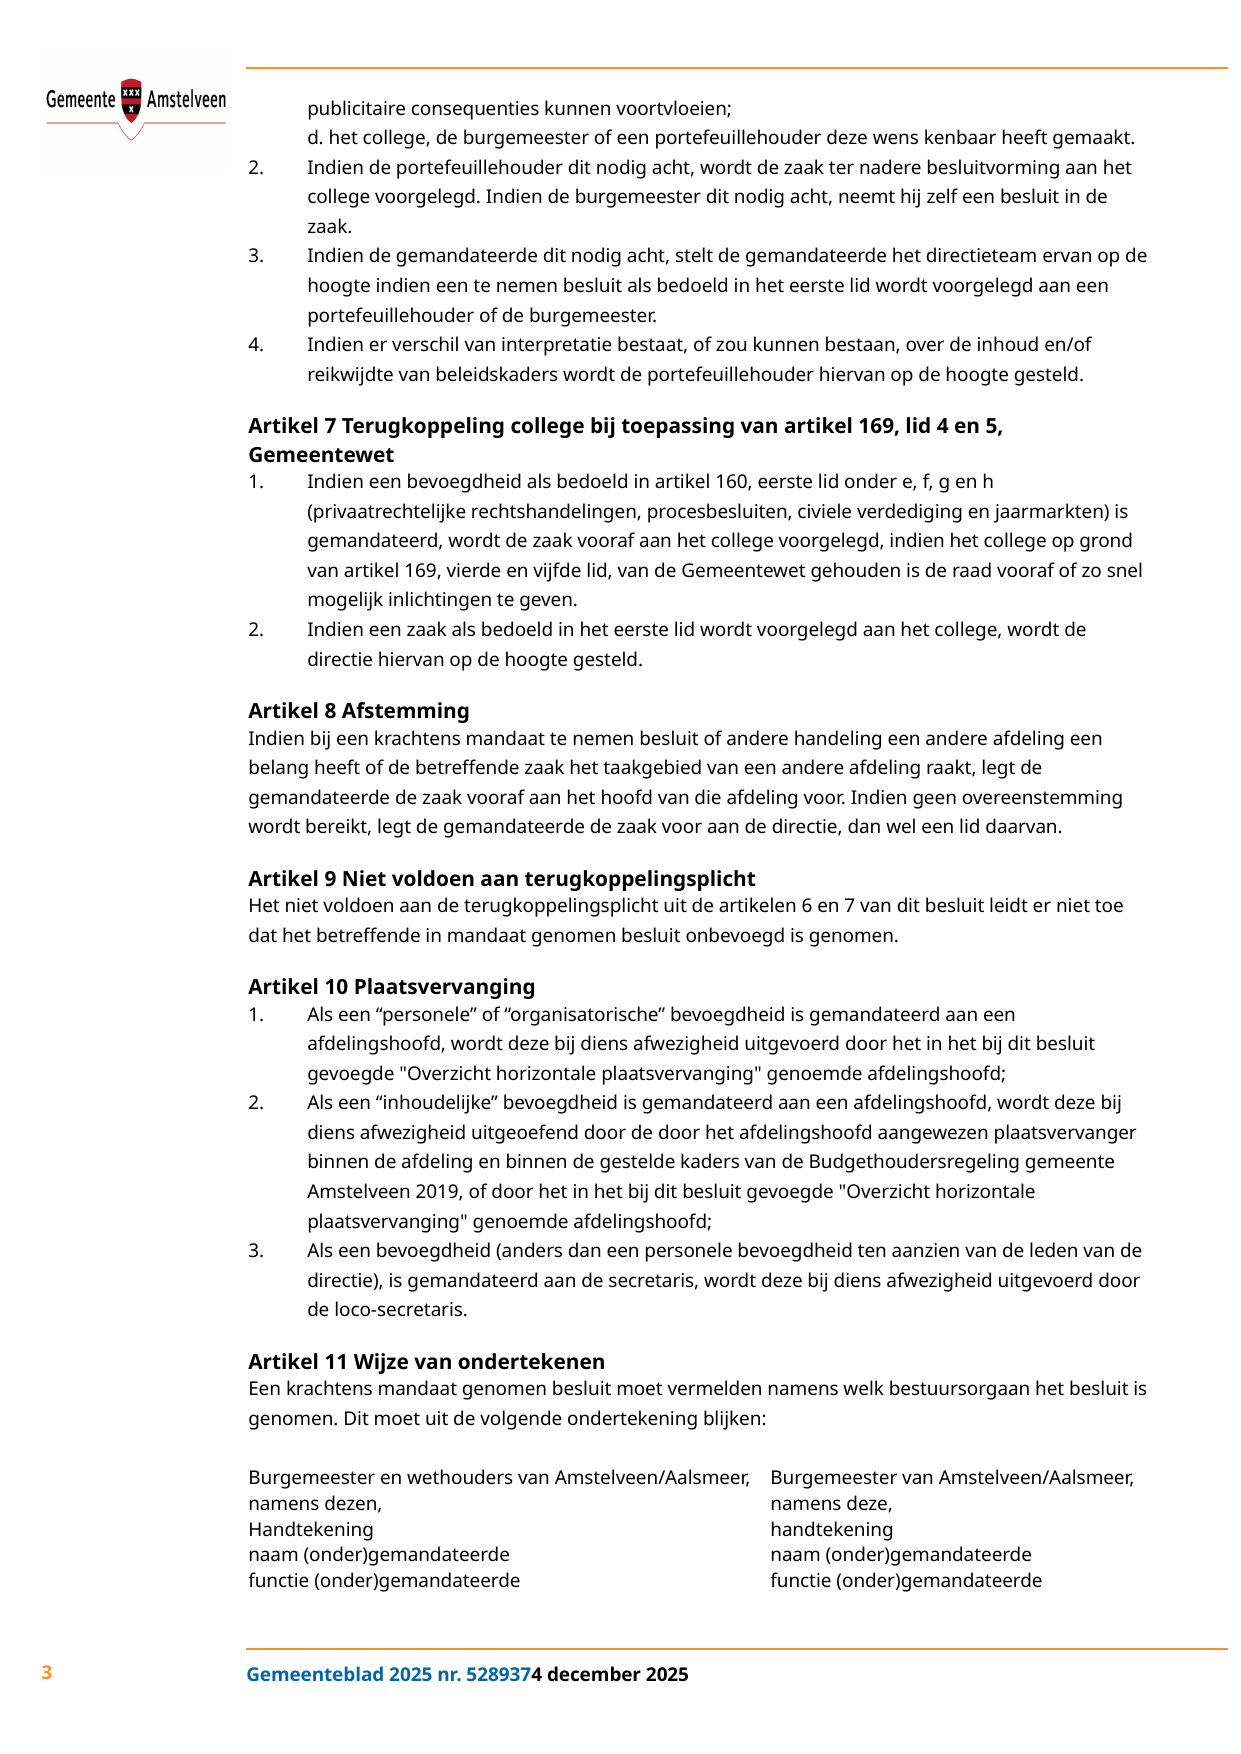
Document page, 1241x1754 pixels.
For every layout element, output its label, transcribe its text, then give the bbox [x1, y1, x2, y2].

text Artikel 11 Wijze van ondertekenen [248, 1347, 1152, 1375]
list Indien er verschil van interpretatie bestaat, of zou kunnen bestaan, over de inhoud en/of reikwijdte van beleidskaders wordt de portefeuillehouder hiervan op de hoogte gesteld. [248, 331, 1152, 387]
table_cell namens dezen, [248, 1490, 770, 1516]
list Indien de gemandateerde dit nodig acht, stelt de gemandateerde het directieteam ervan op de hoogte indien een te nemen besluit als bedoeld in het eerste lid wordt voorgelegd aan een portefeuillehouder of de burgemeester. [248, 243, 1152, 328]
table_cell naam (onder)gemandateerde [248, 1541, 770, 1567]
list d. het college, de burgemeester of een portefeuillehouder deze wens kenbaar heeft gemaakt. [248, 124, 1152, 150]
list Als een “inhoudelijke” bevoegdheid is gemandateerd aan een afdelingshoofd, wordt deze bij diens afwezigheid uitgeoefend door de door het afdelingshoofd aangewezen plaatsvervanger binnen de afdeling en binnen de gestelde kaders van de Budgethoudersregeling gemeente Amstelveen 2019, of door het in het bij dit besluit gevoegde "Overzicht horizontale plaatsvervanging" genoemde afdelingshoofd; [248, 1089, 1152, 1233]
text Artikel 9 Niet voldoen aan terugkoppelingsplicht [248, 864, 1152, 892]
table_cell namens deze, [770, 1490, 1152, 1516]
table_cell Handtekening [248, 1516, 770, 1541]
picture [41, 47, 231, 172]
table_cell handtekening [770, 1516, 1152, 1541]
list Als een bevoegdheid (anders dan een personele bevoegdheid ten aanzien van de leden van de directie), is gemandateerd aan de secretaris, wordt deze bij diens afwezigheid uitgevoerd door de loco-secretaris. [248, 1237, 1152, 1322]
text Artikel 10 Plaatsvervanging [248, 972, 1152, 1001]
table_cell functie (onder)gemandateerde [248, 1567, 770, 1593]
list Indien de portefeuillehouder dit nodig acht, wordt de zaak ter nadere besluitvorming aan het college voorgelegd. Indien de burgemeester dit nodig acht, neemt hij zelf een besluit in de zaak. [248, 154, 1152, 239]
text Indien bij een krachtens mandaat te nemen besluit of andere handeling een andere afdeling een belang heeft of de betreffende zaak het taakgebied van een andere afdeling raakt, legt de gemandateerde de zaak vooraf aan het hoofd van die afdeling voor. Indien geen overeenstemming wordt bereikt, legt de gemandateerde de zaak voor aan de directie, dan wel een lid daarvan. [248, 725, 1152, 839]
table_cell functie (onder)gemandateerde [770, 1567, 1152, 1593]
text Artikel 7 Terugkoppeling college bij toepassing van artikel 169, lid 4 en 5, Gemeentewet [248, 411, 1152, 468]
table_header Burgemeester van Amstelveen/Aalsmeer, [770, 1464, 1152, 1490]
text Het niet voldoen aan de terugkoppelingsplicht uit de artikelen 6 en 7 van dit besluit leidt er niet toe dat het betreffende in mandaat genomen besluit onbevoegd is genomen. [248, 892, 1152, 948]
text Een krachtens mandaat genomen besluit moet vermelden namens welk bestuursorgaan het besluit is genomen. Dit moet uit de volgende ondertekening blijken: [248, 1375, 1152, 1431]
list publicitaire consequenties kunnen voortvloeien; [248, 95, 1152, 121]
table_header Burgemeester en wethouders van Amstelveen/Aalsmeer, [248, 1464, 770, 1490]
text Artikel 8 Afstemming [248, 696, 1152, 725]
list Indien een bevoegdheid als bedoeld in artikel 160, eerste lid onder e, f, g en h (privaatrechtelijke rechtshandelingen, procesbesluiten, civiele verdediging en jaarmarkten) is gemandateerd, wordt de zaak vooraf aan het college voorgelegd, indien het college op grond van artikel 169, vierde en vijfde lid, van de Gemeentewet gehouden is de raad vooraf of zo snel mogelijk inlichtingen te geven. [248, 468, 1152, 612]
list Als een “personele” of “organisatorische” bevoegdheid is gemandateerd aan een afdelingshoofd, wordt deze bij diens afwezigheid uitgevoerd door het in het bij dit besluit gevoegde "Overzicht horizontale plaatsvervanging" genoemde afdelingshoofd; [248, 1001, 1152, 1086]
table_cell naam (onder)gemandateerde [770, 1541, 1152, 1567]
list Indien een zaak als bedoeld in het eerste lid wordt voorgelegd aan het college, wordt de directie hiervan op de hoogte gesteld. [248, 616, 1152, 672]
